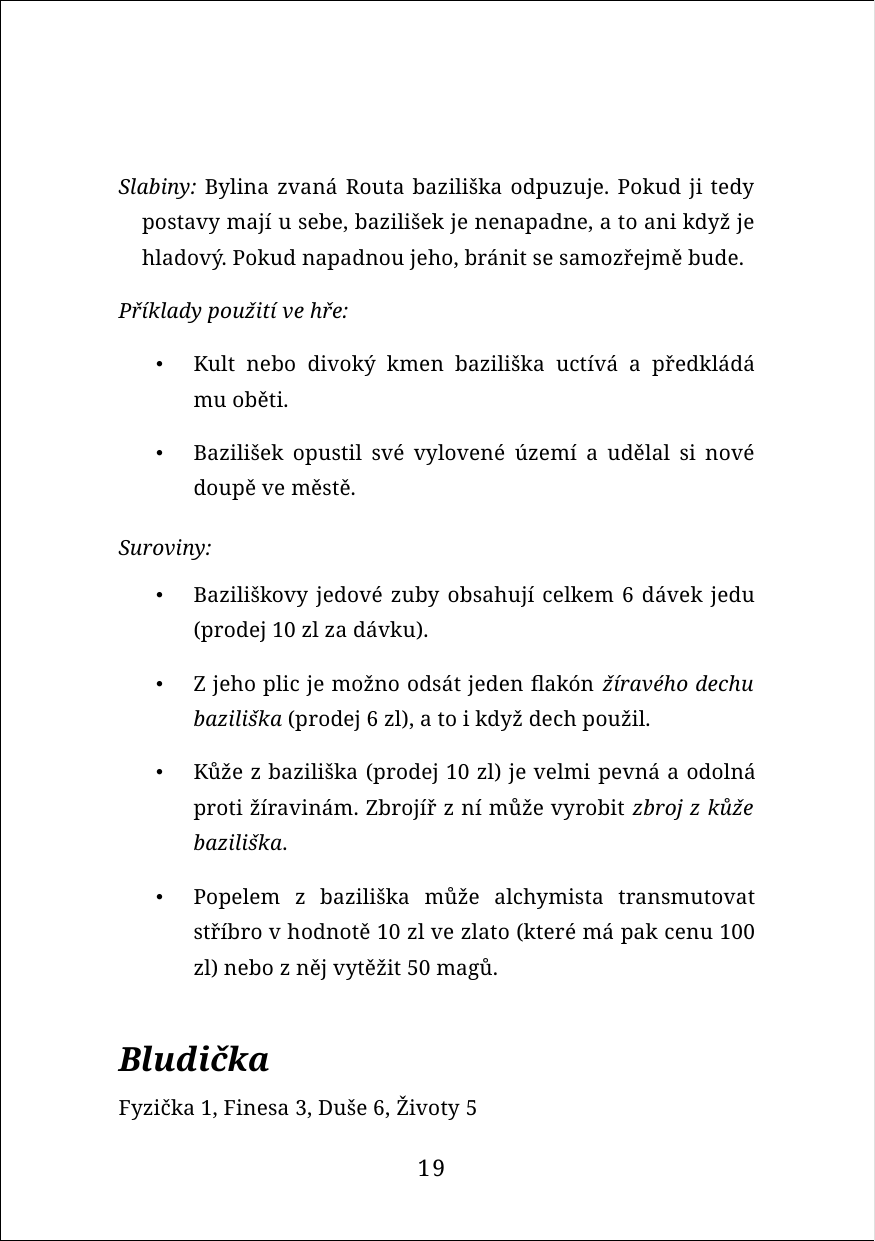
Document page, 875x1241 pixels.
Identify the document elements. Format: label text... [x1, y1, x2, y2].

list Baziliškovy jedové zuby obsahují celkem 6 dávek jedu (prodej 10 zl za dávku). [156, 580, 756, 644]
list Bazilišek opustil své vylovené území a udělal si nové doupě ve městě. [156, 438, 756, 502]
text Fyzička 1, Finesa 3, Duše 6, Životy 5 [118, 1093, 756, 1121]
subtitle Bludička [118, 1036, 756, 1081]
list Popelem z baziliška může alchymista transmutovat stříbro v hodnotě 10 zl ve zlato (které má pak cenu 100 zl) nebo z něj vytěžit 50 magů. [156, 882, 756, 981]
list Z jeho plic je možno odsát jeden flakón žíravého dechu baziliška (prodej 6 zl), a to i když dech použil. [156, 669, 756, 733]
text Příklady použití ve hře: [118, 296, 756, 324]
list Kult nebo divoký kmen baziliška uctívá a předkládá mu oběti. [156, 349, 756, 413]
list Kůže z baziliška (prodej 10 zl) je velmi pevná a odolná proti žíravinám. Zbrojíř z ní může vyrobit zbroj z kůže baziliška. [156, 757, 756, 857]
text Suroviny: [118, 533, 756, 561]
text Slabiny: Bylina zvaná Routa baziliška odpuzuje. Pokud ji tedy postavy mají u sebe, bazilišek je nenapadne, a to ani když je hladový. Pokud napadnou jeho, bránit se samozřejmě bude. [118, 172, 756, 271]
